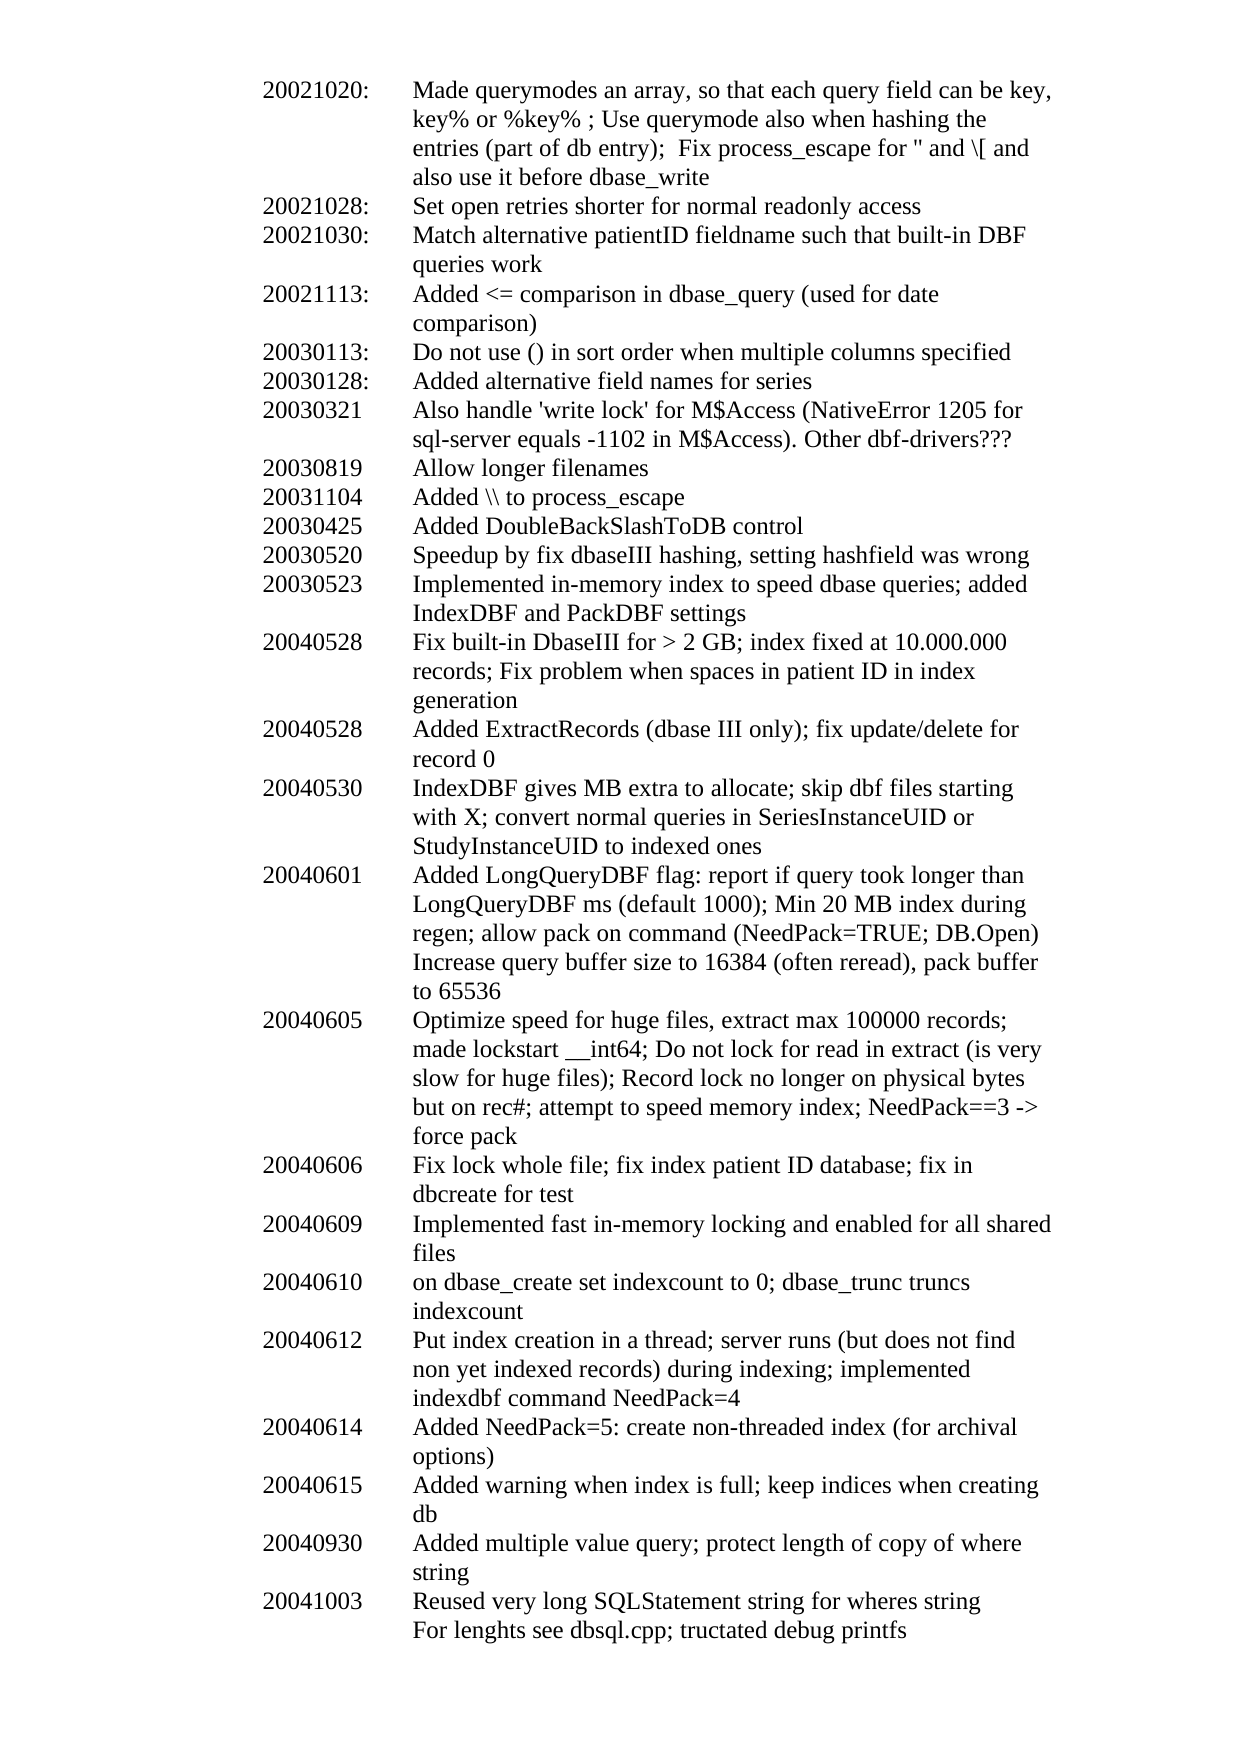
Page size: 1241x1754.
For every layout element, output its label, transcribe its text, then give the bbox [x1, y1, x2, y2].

text 20021030: Match alternative patientID fieldname such that built-in DBF queries work [262, 220, 1053, 278]
text 20030425 Added DoubleBackSlashToDB control [187, 511, 1053, 540]
text 20021113: Added <= comparison in dbase_query (used for date comparison) [262, 278, 1053, 337]
text 20040615 Added warning when index is full; keep indices when creating db [262, 1470, 1053, 1528]
text 20030113: Do not use () in sort order when multiple columns specified [262, 337, 1053, 366]
text 20040528 Added ExtractRecords (dbase III only); fix update/delete for record 0 [262, 714, 1053, 772]
text 20040610 on dbase_create set indexcount to 0; dbase_trunc truncs indexcount [262, 1267, 1053, 1325]
text 20041003 Reused very long SQLStatement string for wheres string For lenghts see dbsql.cpp; tructated debug printfs [262, 1586, 1053, 1644]
text 20021020: Made querymodes an array, so that each query field can be key, key% or %key% ; Use querymode also when hashing the entries (part of db entry); Fix process_escape for '' and \[ and also use it before dbase_write [262, 75, 1053, 191]
text 20040930 Added multiple value query; protect length of copy of where string [262, 1528, 1053, 1586]
text 20030321 Also handle 'write lock' for M$Access (NativeError 1205 for sql-server equals -1102 in M$Access). Other dbf-drivers??? [262, 395, 1053, 453]
text 20040614 Added NeedPack=5: create non-threaded index (for archival options) [262, 1412, 1053, 1470]
text 20040606 Fix lock whole file; fix index patient ID database; fix in dbcreate for test [262, 1150, 1053, 1208]
text 20040609 Implemented fast in-memory locking and enabled for all shared files [262, 1208, 1053, 1267]
text 20040530 IndexDBF gives MB extra to allocate; skip dbf files starting with X; convert normal queries in SeriesInstanceUID or StudyInstanceUID to indexed ones [262, 772, 1053, 860]
text 20030523 Implemented in-memory index to speed dbase queries; added IndexDBF and PackDBF settings [262, 569, 1053, 627]
text 20030520 Speedup by fix dbaseIII hashing, setting hashfield was wrong [187, 540, 1053, 569]
text 20030819 Allow longer filenames [262, 453, 1053, 482]
text 20040605 Optimize speed for huge files, extract max 100000 records; made lockstart __int64; Do not lock for read in extract (is very slow for huge files); Record lock no longer on physical bytes but on rec#; attempt to speed memory index; NeedPack==3 -> force pack [262, 1005, 1053, 1150]
text 20030128: Added alternative field names for series [262, 366, 1053, 395]
text 20021028: Set open retries shorter for normal readonly access [262, 191, 1053, 220]
text 20040601 Added LongQueryDBF flag: report if query took longer than LongQueryDBF ms (default 1000); Min 20 MB index during regen; allow pack on command (NeedPack=TRUE; DB.Open) [262, 860, 1053, 947]
text 20040528 Fix built-in DbaseIII for > 2 GB; index fixed at 10.000.000 records; Fix problem when spaces in patient ID in index generation [262, 627, 1053, 714]
text 20040612 Put index creation in a thread; server runs (but does not find non yet indexed records) during indexing; implemented indexdbf command NeedPack=4 [262, 1325, 1053, 1412]
text 20031104 Added \\ to process_escape [262, 482, 1053, 511]
text Increase query buffer size to 16384 (often reread), pack buffer to 65536 [412, 947, 1053, 1005]
